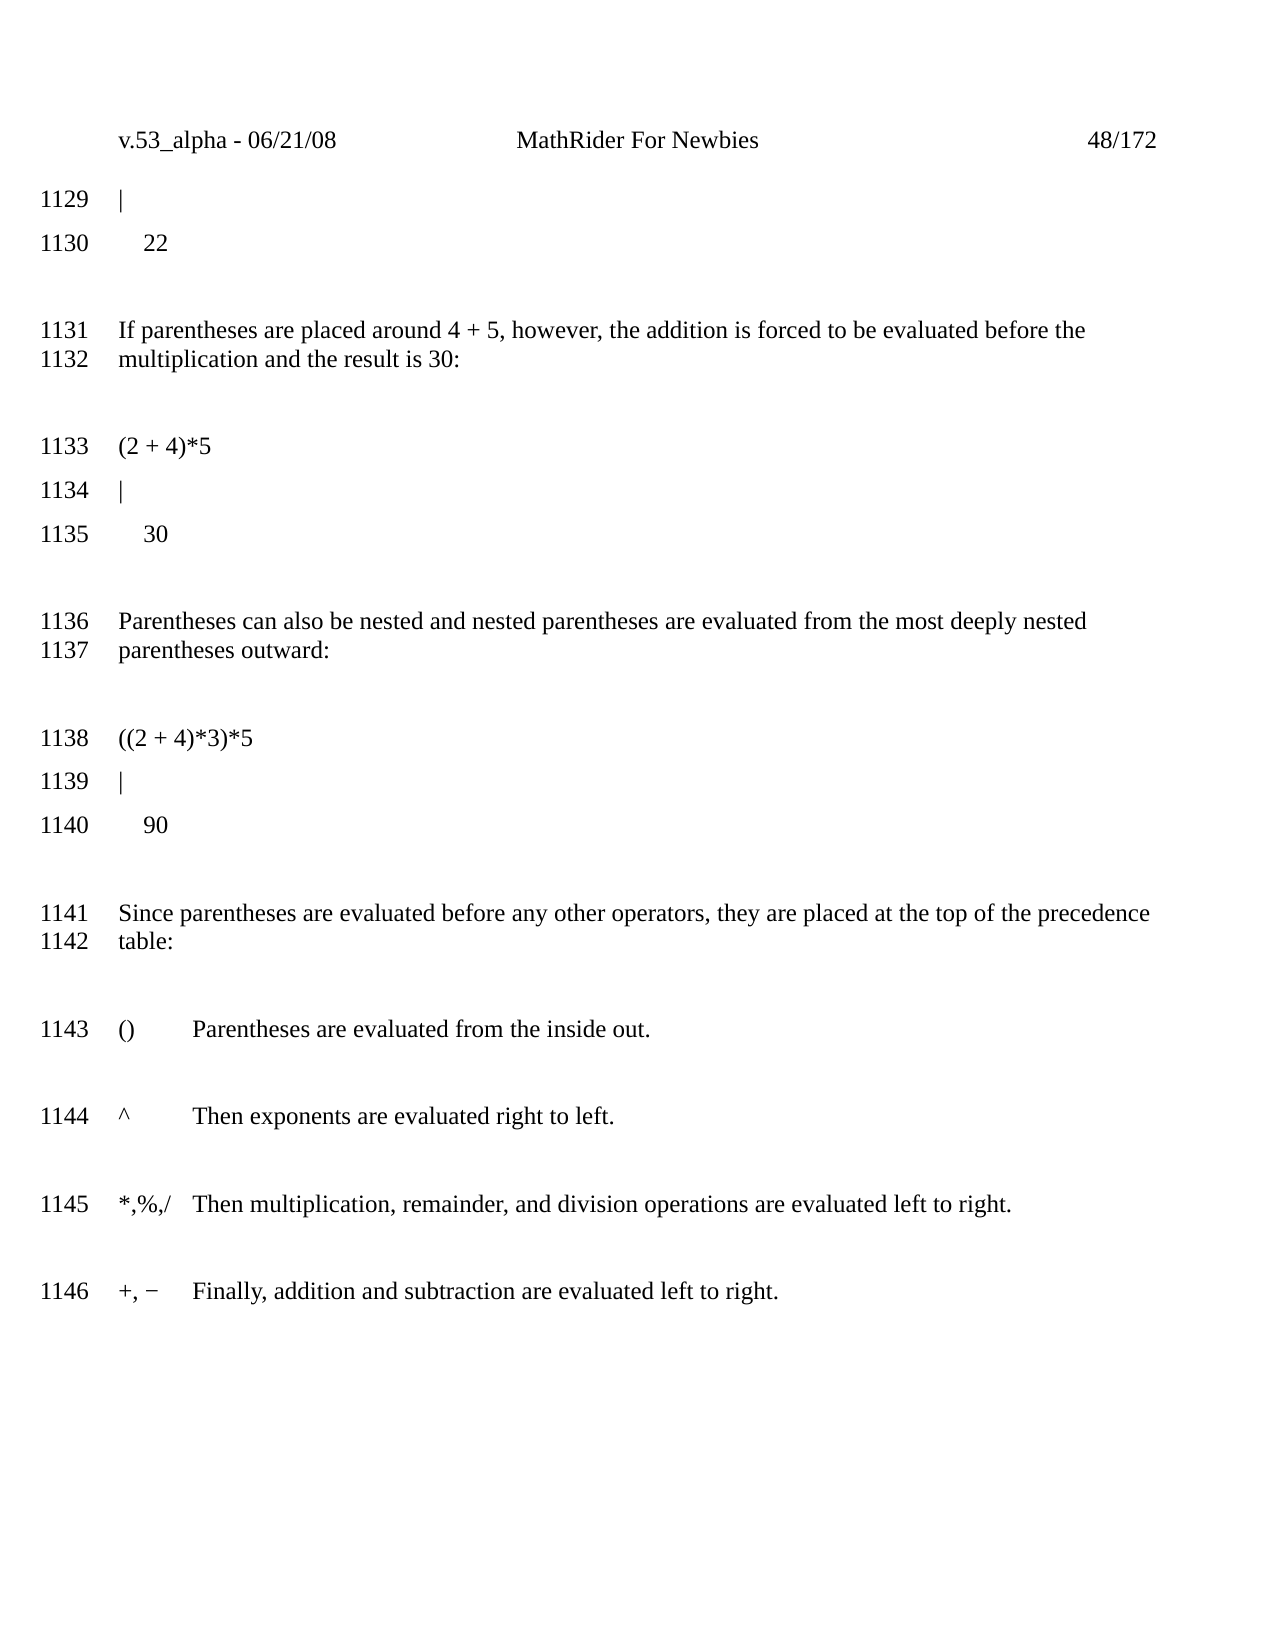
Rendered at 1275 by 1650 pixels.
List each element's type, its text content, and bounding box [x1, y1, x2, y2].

text 22 [118, 228, 1157, 256]
text 90 [118, 810, 1157, 839]
text +, − Finally, addition and subtraction are evaluated left to right. [118, 1276, 1157, 1305]
text ^ Then exponents are evaluated right to left. [118, 1101, 1157, 1130]
text Parentheses can also be nested and nested parentheses are evaluated from the most deeply nested parentheses outward: [118, 606, 1157, 664]
text (2 + 4)*5 [118, 431, 1157, 460]
text 30 [118, 519, 1157, 548]
text *,%,/ Then multiplication, remainder, and division operations are evaluated left to right. [118, 1189, 1157, 1218]
text | [118, 766, 1157, 795]
text If parentheses are placed around 4 + 5, however, the addition is forced to be evaluated before the multiplication and the result is 30: [118, 315, 1157, 373]
text ((2 + 4)*3)*5 [118, 723, 1157, 751]
text | [118, 184, 1157, 213]
text Since parentheses are evaluated before any other operators, they are placed at the top of the precedence table: [118, 898, 1157, 955]
text | [118, 475, 1157, 504]
text () Parentheses are evaluated from the inside out. [118, 1014, 1157, 1043]
